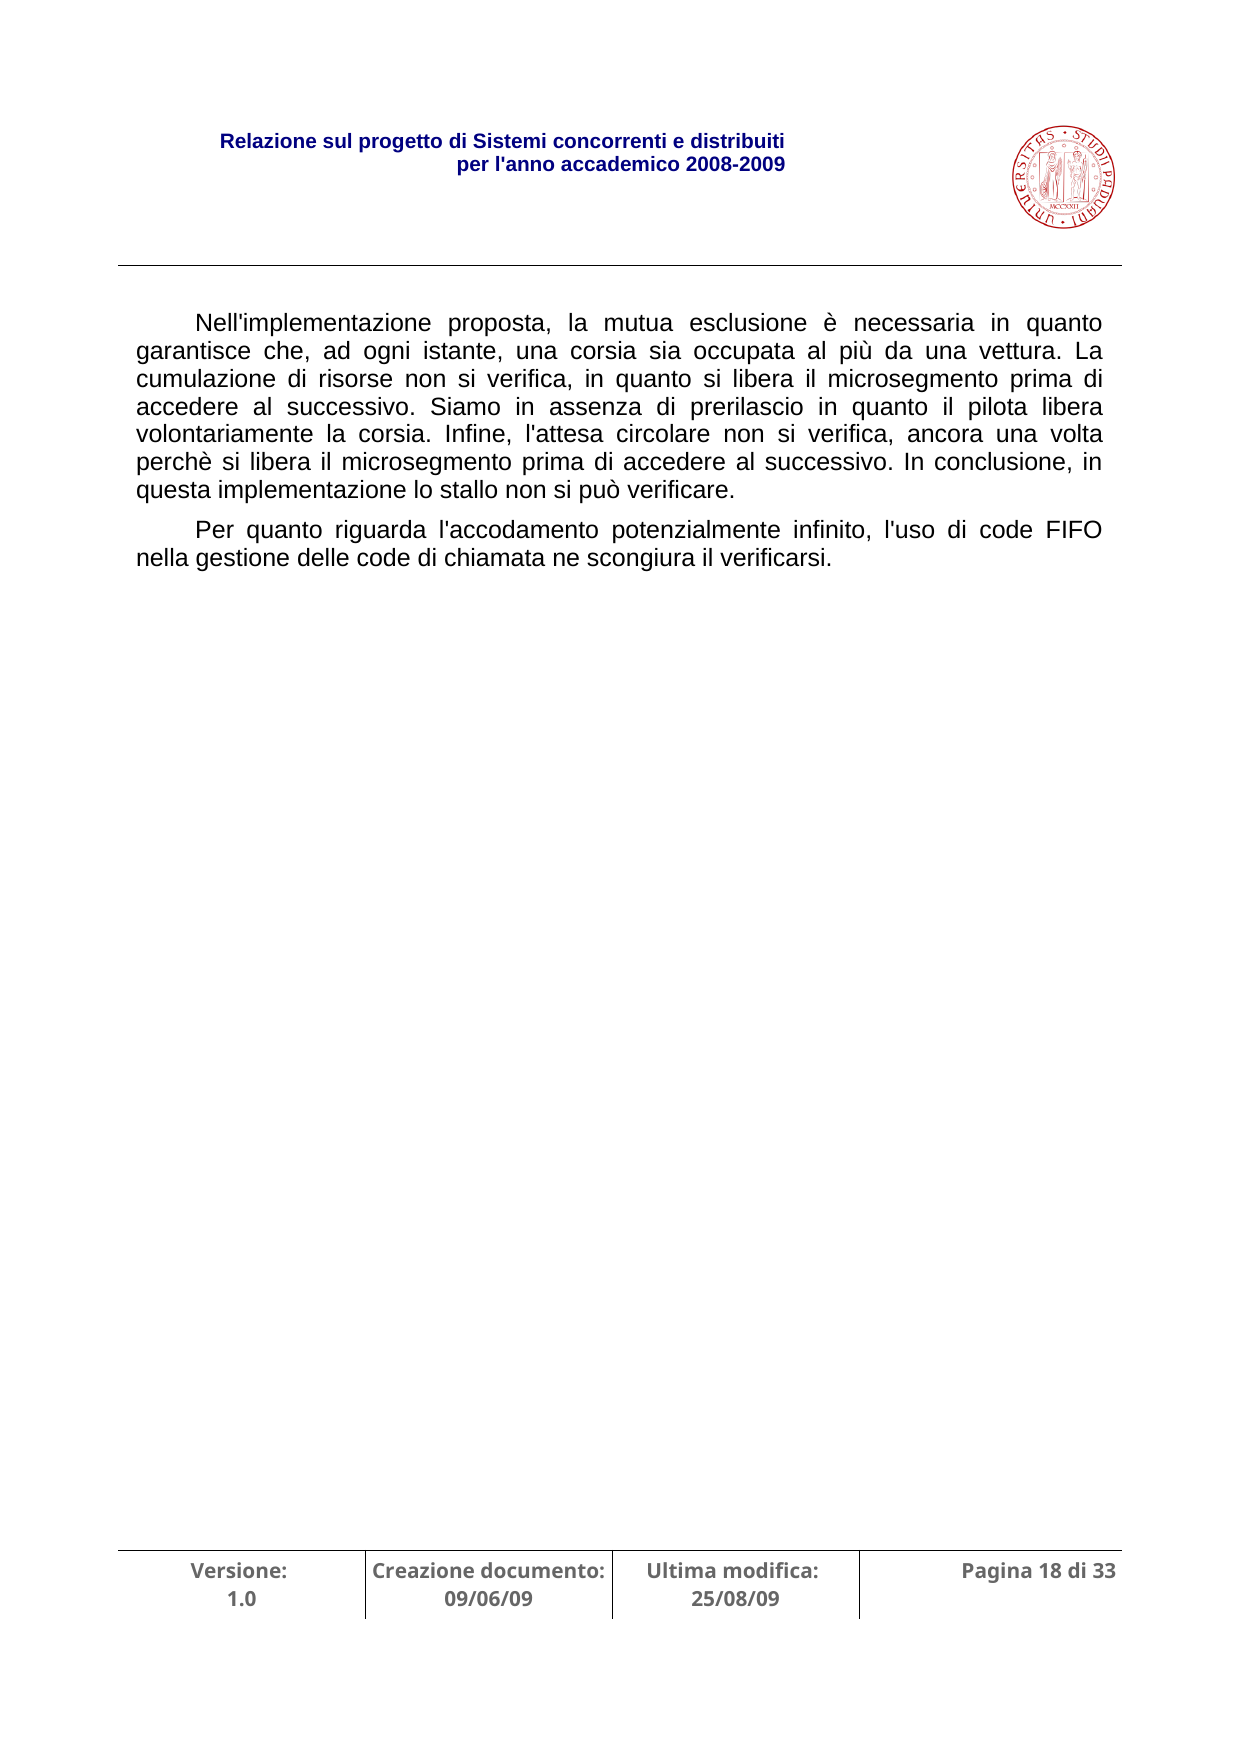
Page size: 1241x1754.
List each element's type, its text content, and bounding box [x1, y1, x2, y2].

text Nell'implementazione proposta, la mutua esclusione è necessaria in quanto garantisce che, ad ogni istante, una corsia sia occupata al più da una vettura. La cumulazione di risorse non si verifica, in quanto si libera il microsegmento prima di accedere al successivo. Siamo in assenza di prerilascio in quanto il pilota libera volontariamente la corsia. Infine, l'attesa circolare non si verifica, ancora una volta perchè si libera il microsegmento prima di accedere al successivo. In conclusione, in questa implementazione lo stallo non si può verificare. [136, 309, 1104, 504]
text Per quanto riguarda l'accodamento potenzialmente infinito, l'uso di code FIFO nella gestione delle code di chiamata ne scongiura il verificarsi. [136, 516, 1104, 572]
picture [1010, 123, 1117, 231]
